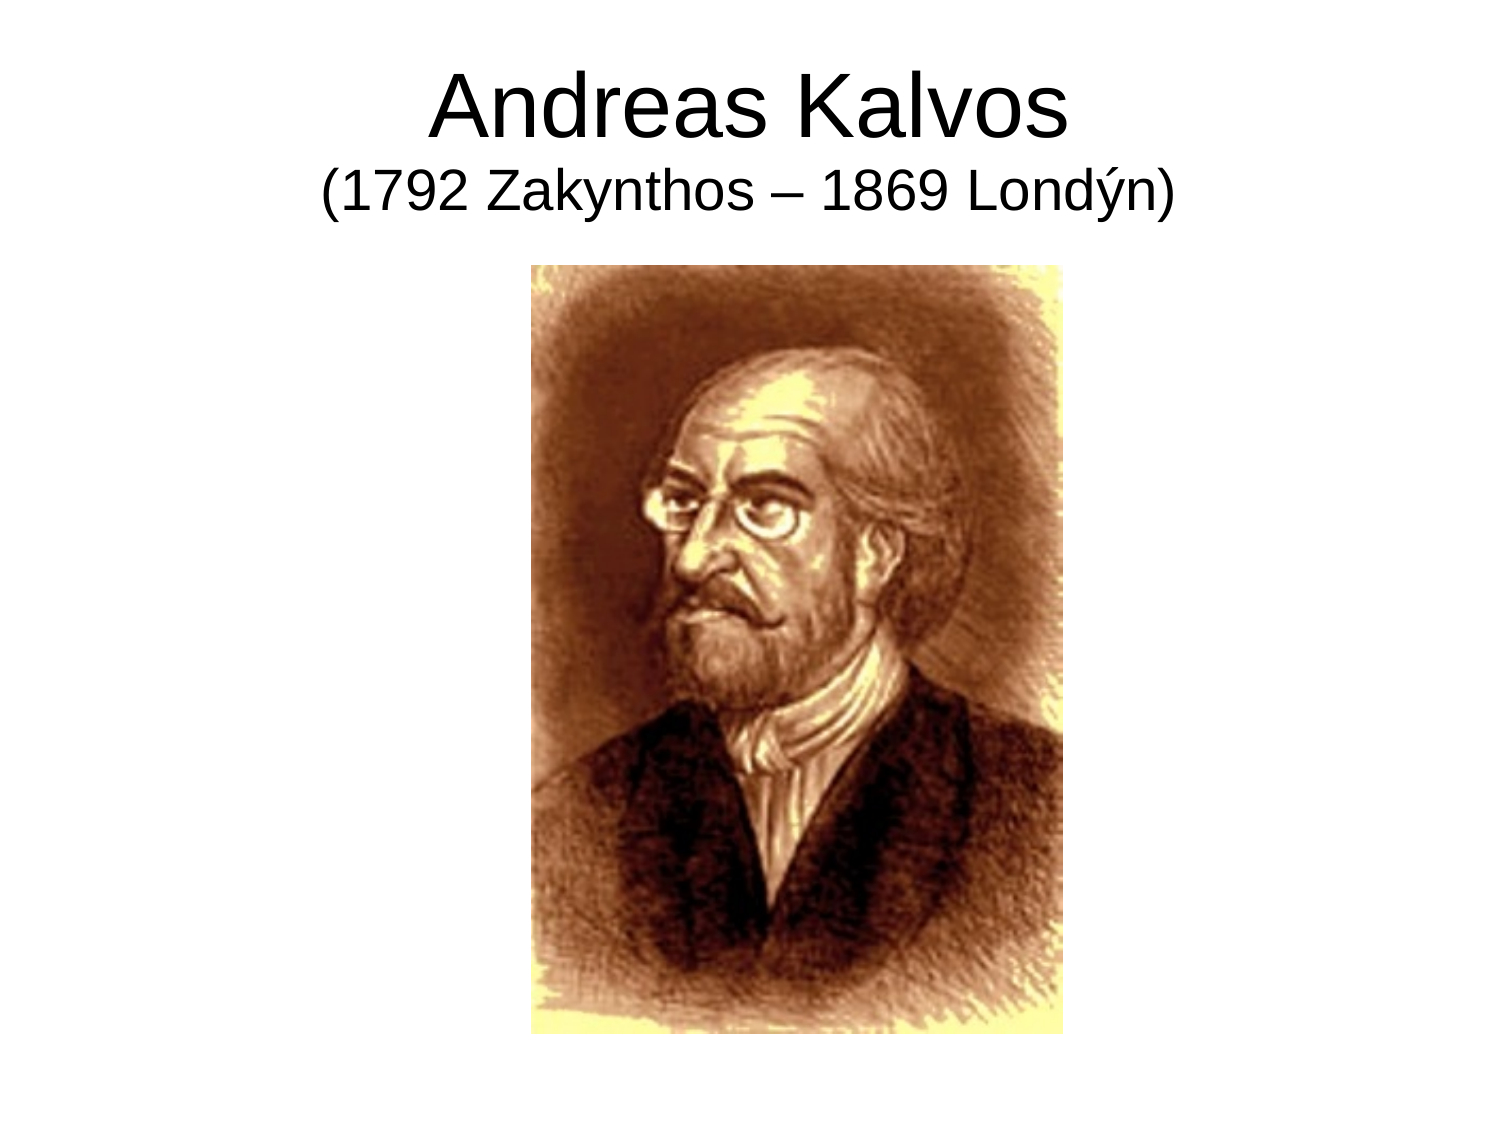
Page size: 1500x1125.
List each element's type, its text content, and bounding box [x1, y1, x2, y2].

picture [531, 265, 1063, 1034]
title Andreas Kalvos (1792 Zakynthos – 1869 Londýn) [74, 20, 1425, 257]
